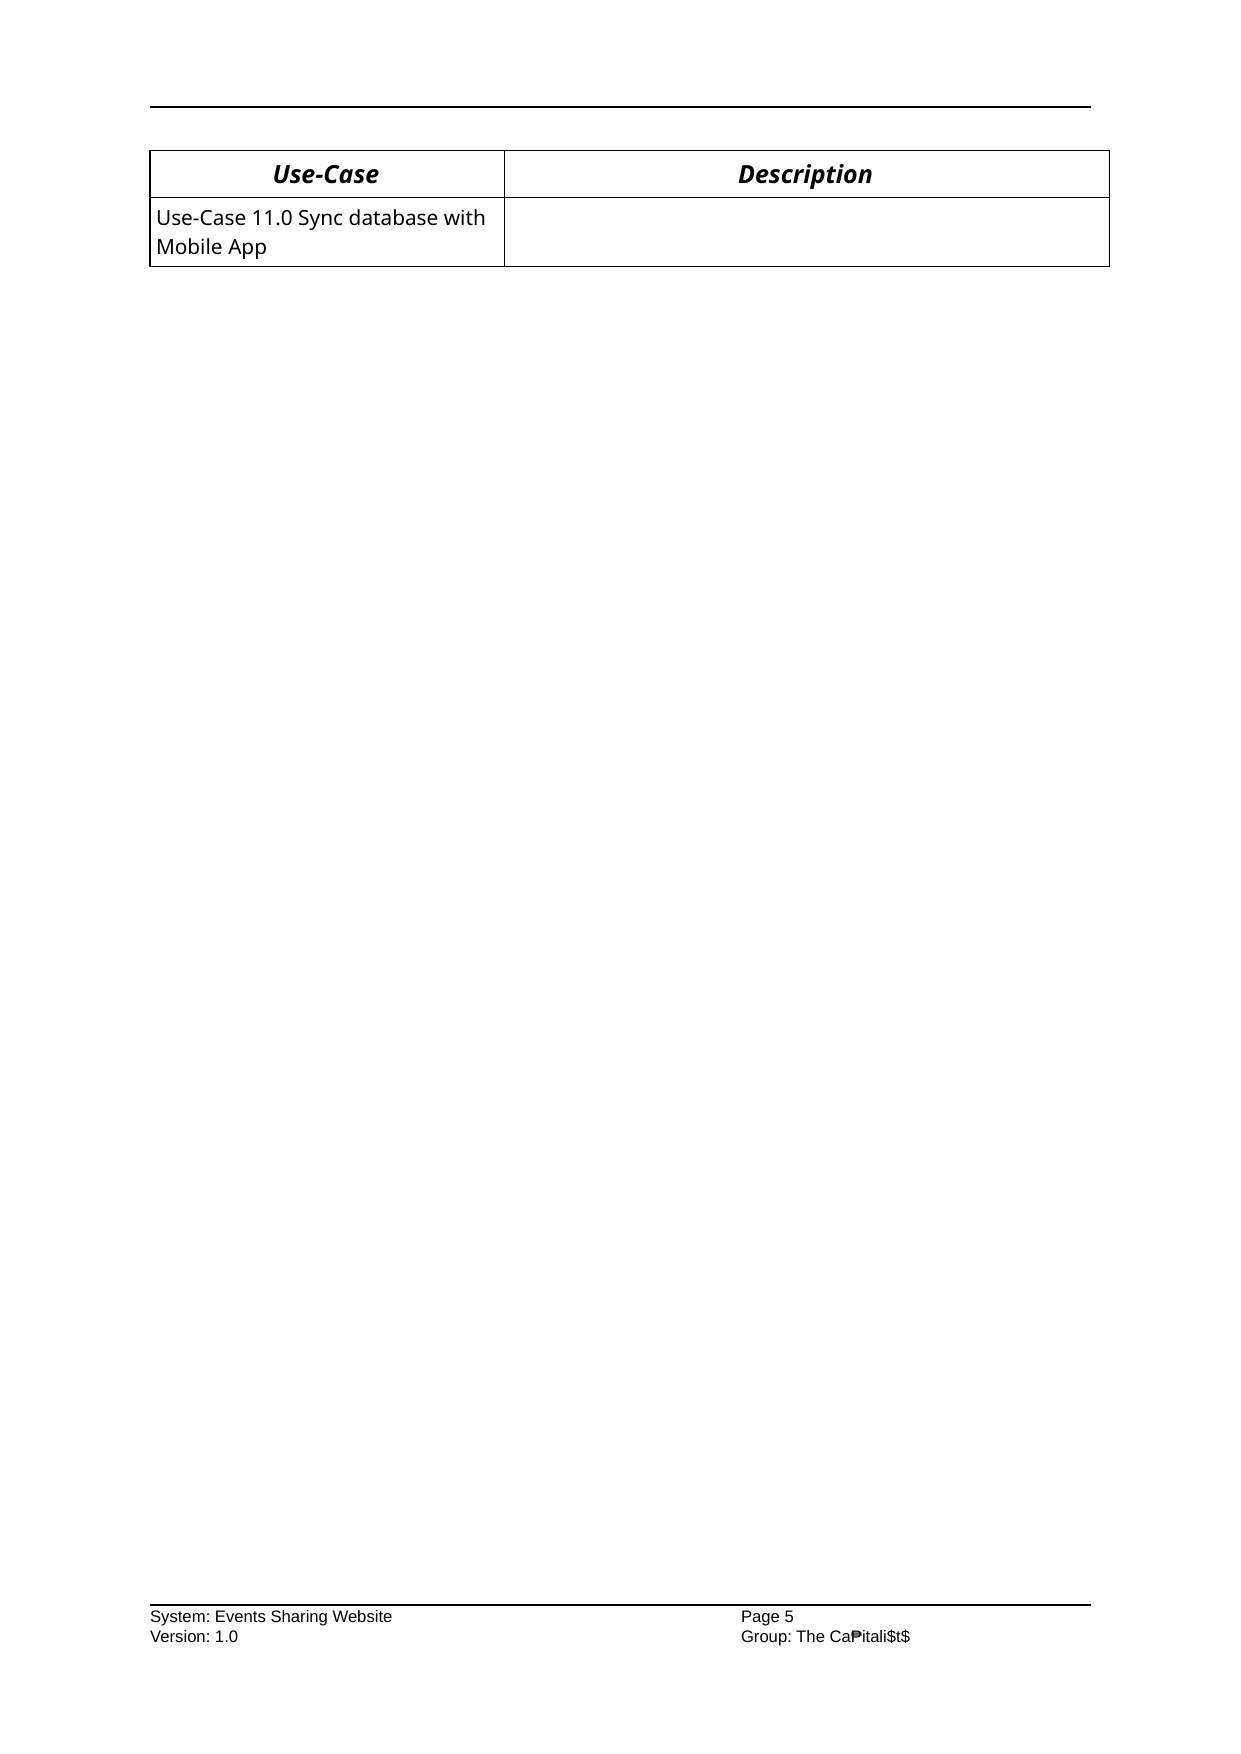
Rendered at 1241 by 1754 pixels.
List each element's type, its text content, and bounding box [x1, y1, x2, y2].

table_header Description [505, 151, 1109, 197]
table_header Use-Case [151, 151, 504, 197]
table_cell [505, 198, 1109, 266]
table_cell Use-Case 11.0 Sync database with Mobile App [151, 198, 504, 266]
